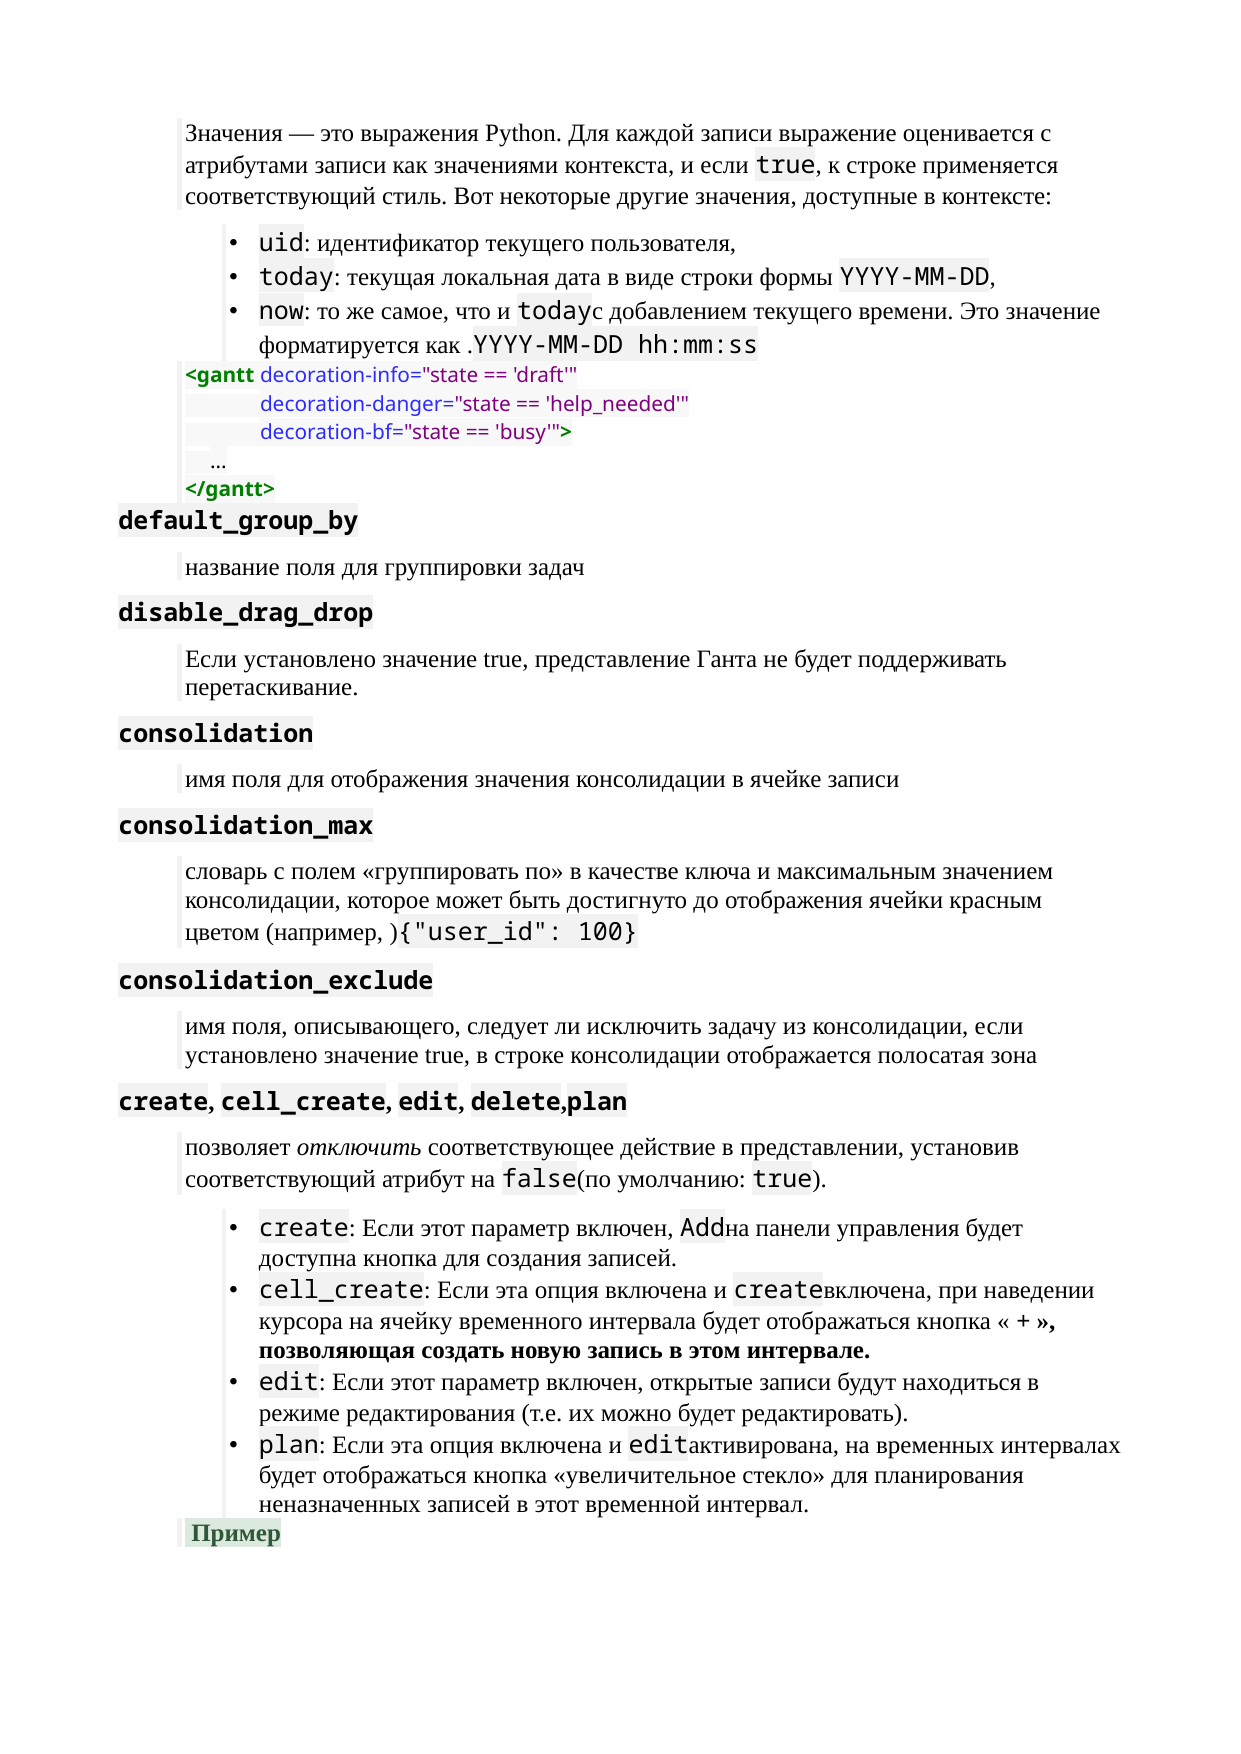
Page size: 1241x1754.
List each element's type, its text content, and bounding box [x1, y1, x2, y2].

list Если установлено значение true, представление Ганта не будет поддерживать перетаскивание. [182, 644, 1122, 701]
text Пример [182, 1518, 1122, 1547]
list edit: Если этот параметр включен, открытые записи будут находиться в режиме редактирования (т.е. их можно будет редактировать). [226, 1364, 1122, 1426]
text </gantt> [182, 474, 1122, 503]
subtitle consolidation [118, 716, 1122, 750]
list uid: идентификатор текущего пользователя, [226, 224, 1122, 258]
list словарь с полем «группировать по» в качестве ключа и максимальным значением консолидации, которое может быть достигнуто до отображения ячейки красным цветом (например, ){"user_id": 100} [182, 856, 1122, 948]
list cell_create: Если эта опция включена и createвключена, при наведении курсора на ячейку временного интервала будет отображаться кнопка « + », позволяющая создать новую запись в этом интервале. [226, 1272, 1122, 1364]
list имя поля, описывающего, следует ли исключить задачу из консолидации, если установлено значение true, в строке консолидации отображается полосатая зона [182, 1011, 1122, 1069]
list имя поля для отображения значения консолидации в ячейке записи [182, 764, 1122, 793]
subtitle consolidation_max [118, 808, 1122, 842]
list название поля для группировки задач [182, 552, 1122, 580]
subtitle default_group_by [118, 503, 1122, 537]
list plan: Если эта опция включена и editактивирована, на временных интервалах будет отображаться кнопка «увеличительное стекло» для планирования неназначенных записей в этот временной интервал. [226, 1426, 1122, 1518]
subtitle create, cell_create, edit, delete,plan [118, 1083, 1122, 1117]
list now: то же самое, что и todayс добавлением текущего времени. Это значение форматируется как .YYYY-MM-DD hh:mm:ss [226, 292, 1122, 361]
text decoration-bf="state == 'busy'"> [182, 417, 1122, 446]
text <gantt decoration-info="state == 'draft'" [182, 361, 1122, 389]
list create: Если этот параметр включен, Addна панели управления будет доступна кнопка для создания записей. [226, 1209, 1122, 1272]
subtitle disable_drag_drop [118, 595, 1122, 629]
text decoration-danger="state == 'help_needed'" [182, 389, 1122, 417]
list позволяет отключить соответствующее действие в представлении, установив соответствующий атрибут на false(по умолчанию: true). [182, 1132, 1122, 1195]
list Значения — это выражения Python. Для каждой записи выражение оценивается с атрибутами записи как значениями контекста, и если true, к строке применяется соответствующий стиль. Вот некоторые другие значения, доступные в контексте: [182, 118, 1122, 210]
list today: текущая локальная дата в виде строки формы YYYY-MM-DD, [226, 258, 1122, 292]
text ... [182, 446, 1122, 474]
subtitle consolidation_exclude [118, 962, 1122, 997]
